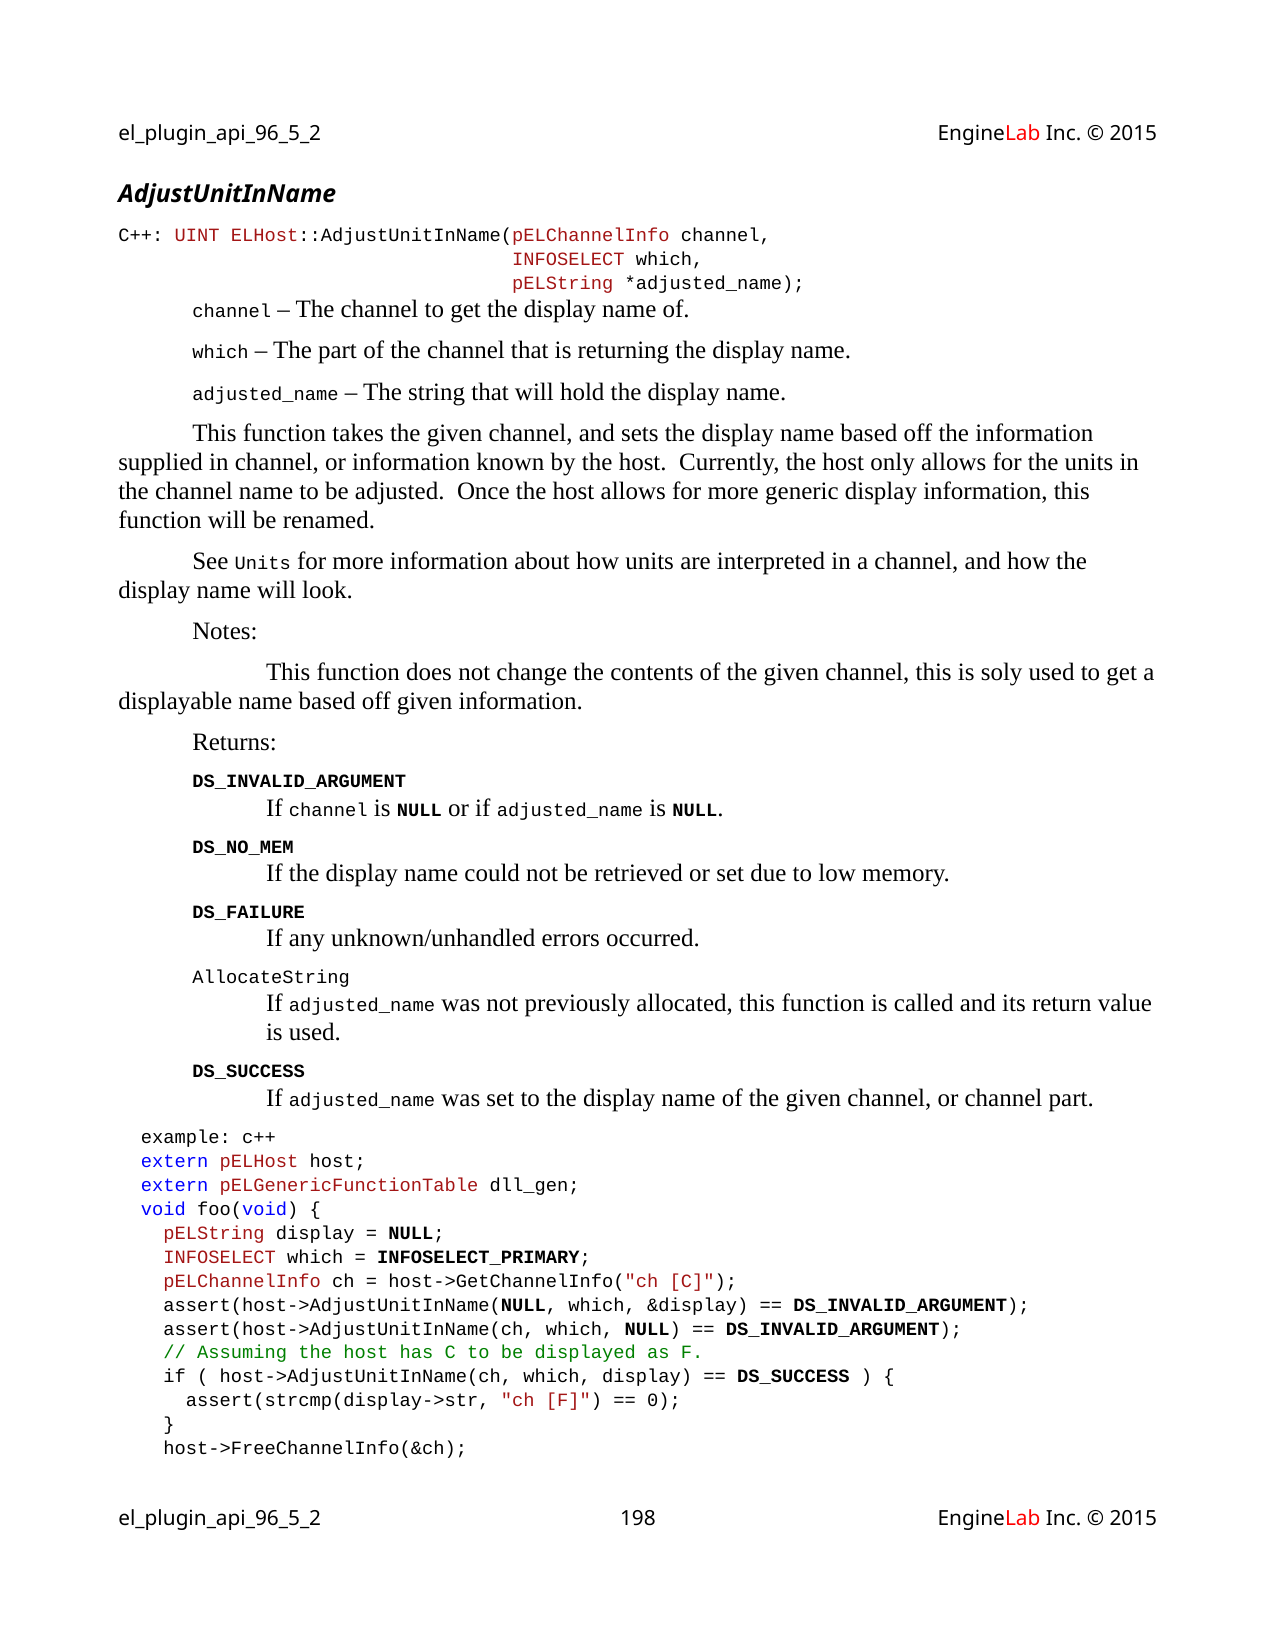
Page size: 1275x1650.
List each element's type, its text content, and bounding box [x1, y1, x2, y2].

text DS_SUCCESS [118, 1059, 1157, 1083]
text adjusted_name – The string that will hold the display name. [118, 377, 1157, 406]
text This function does not change the contents of the given channel, this is soly used to get a displayable name based off given information. [118, 657, 1157, 715]
text Returns: [118, 727, 1157, 756]
text If channel is NULL or if adjusted_name is NULL. [118, 793, 1157, 822]
text if ( host->AdjustUnitInName(ch, which, display) == DS_SUCCESS ) { [118, 1364, 1157, 1388]
text pELString *adjusted_name); [118, 270, 1157, 294]
text channel – The channel to get the display name of. [118, 294, 1157, 323]
text assert(host->AdjustUnitInName(NULL, which, &display) == DS_INVALID_ARGUMENT); [118, 1292, 1157, 1316]
text which – The part of the channel that is returning the display name. [118, 336, 1157, 364]
text AllocateString [118, 964, 1157, 988]
text assert(strcmp(display->str, "ch [F]") == 0); [118, 1388, 1157, 1412]
text } [118, 1412, 1157, 1436]
text See Units for more information about how units are interpreted in a channel, and how the display name will look. [118, 546, 1157, 604]
text assert(host->AdjustUnitInName(ch, which, NULL) == DS_INVALID_ARGUMENT); [118, 1316, 1157, 1340]
text extern pELHost host; [118, 1148, 1157, 1172]
text DS_NO_MEM [118, 834, 1157, 858]
text INFOSELECT which, [118, 246, 1157, 270]
text If adjusted_name was not previously allocated, this function is called and its return value is used. [118, 988, 1157, 1046]
text DS_FAILURE [118, 899, 1157, 923]
text INFOSELECT which = INFOSELECT_PRIMARY; [118, 1244, 1157, 1268]
text example: c++ [118, 1124, 1157, 1148]
text If any unknown/unhandled errors occurred. [118, 923, 1157, 952]
text This function takes the given channel, and sets the display name based off the information supplied in channel, or information known by the host. Currently, the host only allows for the units in the channel name to be adjusted. Once the host allows for more generic display information, this function will be renamed. [118, 418, 1157, 533]
text DS_INVALID_ARGUMENT [118, 769, 1157, 793]
subtitle AdjustUnitInName [118, 176, 1157, 210]
text Notes: [118, 616, 1157, 645]
text pELString display = NULL; [118, 1220, 1157, 1244]
text If adjusted_name was set to the display name of the given channel, or channel part. [118, 1083, 1157, 1112]
text host->FreeChannelInfo(&ch); [118, 1436, 1157, 1459]
text extern pELGenericFunctionTable dll_gen; [118, 1172, 1157, 1196]
text void foo(void) { [118, 1196, 1157, 1220]
text pELChannelInfo ch = host->GetChannelInfo("ch [C]"); [118, 1268, 1157, 1292]
text // Assuming the host has C to be displayed as F. [118, 1340, 1157, 1364]
text C++: UINT ELHost::AdjustUnitInName(pELChannelInfo channel, [118, 222, 1157, 246]
text If the display name could not be retrieved or set due to low memory. [118, 858, 1157, 887]
